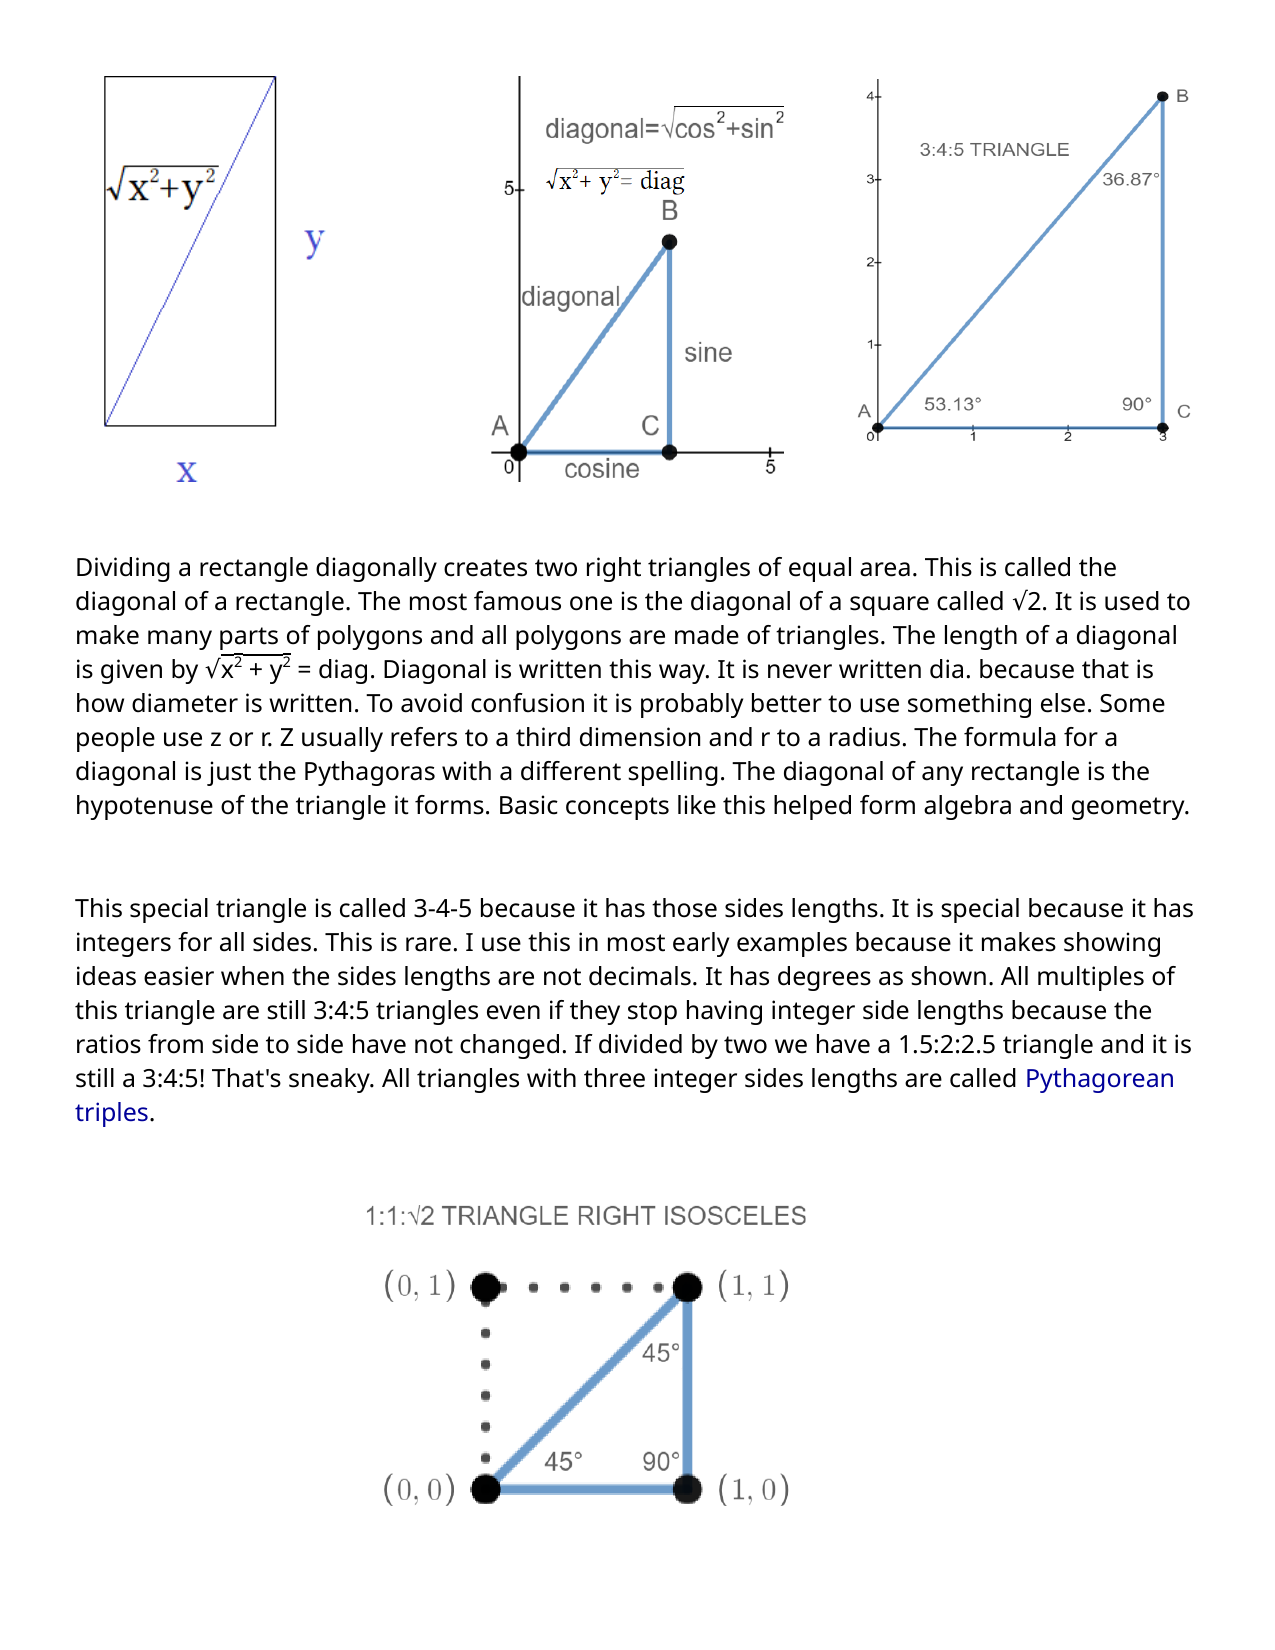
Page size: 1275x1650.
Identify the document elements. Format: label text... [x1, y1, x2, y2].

picture [843, 79, 1203, 441]
text This special triangle is called 3-4-5 because it has those sides lengths. It is special because it has integers for all sides. This is rare. I use this in most early examples because it makes showing ideas easier when the sides lengths are not decimals. It has degrees as shown. All multiples of this triangle are still 3:4:5 triangles even if they stop having integer side lengths because the ratios from side to side have not changed. If divided by two we have a 1.5:2:2.5 triangle and it is still a 3:4:5! That's sneaky. All triangles with three integer sides lengths are called Pythagorean triples. [75, 890, 1200, 1129]
picture [491, 76, 784, 482]
text Dividing a rectangle diagonally creates two right triangles of equal area. This is called the diagonal of a rectangle. The most famous one is the diagonal of a square called √2. It is used to make many parts of polygons and all polygons are made of triangles. The length of a diagonal is given by √x2 + y2 = diag. Diagonal is written this way. It is never written dia. because that is how diameter is written. To avoid confusion it is probably better to use something else. Some people use z or r. Z usually refers to a third dimension and r to a radius. The formula for a diagonal is just the Pythagoras with a different spelling. The diagonal of any rectangle is the hypotenuse of the triangle it forms. Basic concepts like this helped form algebra and geometry. [75, 549, 1200, 822]
picture [75, 76, 379, 482]
picture [366, 1205, 806, 1506]
